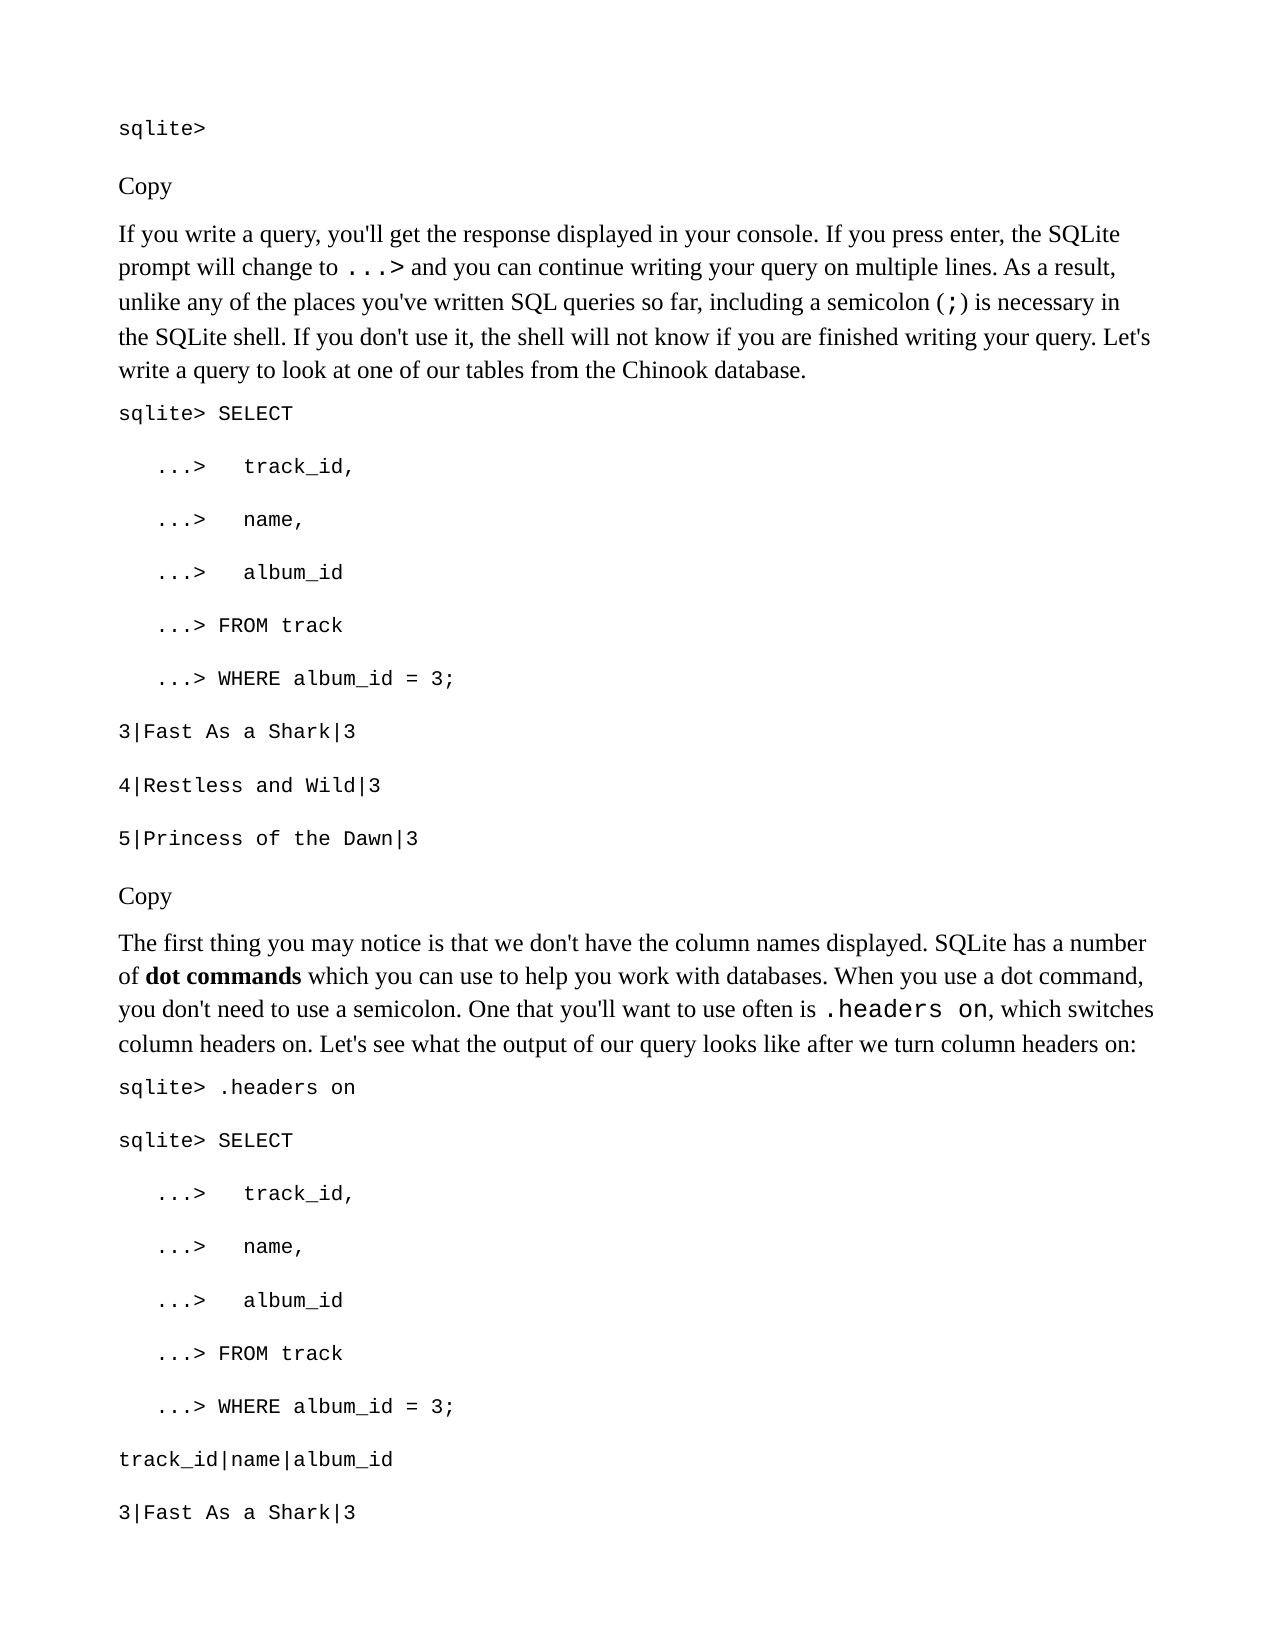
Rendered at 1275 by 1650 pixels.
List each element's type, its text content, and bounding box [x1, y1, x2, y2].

text sqlite> .headers on [118, 1077, 1157, 1101]
text ...> name, [118, 1237, 1157, 1260]
text Copy [118, 171, 1157, 200]
text The first thing you may notice is that we don't have the column names displayed. SQLite has a number of dot commands which you can use to help you work with databases. When you use a dot command, you don't need to use a semicolon. One that you'll want to use often is .headers on, which switches column headers on. Let's see what the output of our query looks like after we turn column headers on: [118, 928, 1157, 1058]
text ...> track_id, [118, 456, 1157, 479]
text ...> FROM track [118, 615, 1157, 639]
text Copy [118, 881, 1157, 909]
text ...> album_id [118, 562, 1157, 586]
text 3|Fast As a Shark|3 [118, 1502, 1157, 1526]
text ...> album_id [118, 1290, 1157, 1313]
text sqlite> SELECT [118, 1130, 1157, 1154]
text 5|Princess of the Dawn|3 [118, 828, 1157, 851]
text track_id|name|album_id [118, 1449, 1157, 1473]
text ...> track_id, [118, 1183, 1157, 1207]
text ...> name, [118, 509, 1157, 533]
text ...> FROM track [118, 1343, 1157, 1366]
text sqlite> [118, 118, 1157, 142]
text If you write a query, you'll get the response displayed in your console. If you press enter, the SQLite prompt will change to ...> and you can continue writing your query on multiple lines. As a result, unlike any of the places you've written SQL queries so far, including a semicolon (;) is necessary in the SQLite shell. If you don't use it, the shell will not know if you are finished writing your query. Let's write a query to look at one of our tables from the Chinook database. [118, 219, 1157, 384]
text 4|Restless and Wild|3 [118, 774, 1157, 798]
text ...> WHERE album_id = 3; [118, 668, 1157, 692]
text ...> WHERE album_id = 3; [118, 1396, 1157, 1419]
text 3|Fast As a Shark|3 [118, 721, 1157, 745]
text sqlite> SELECT [118, 403, 1157, 426]
